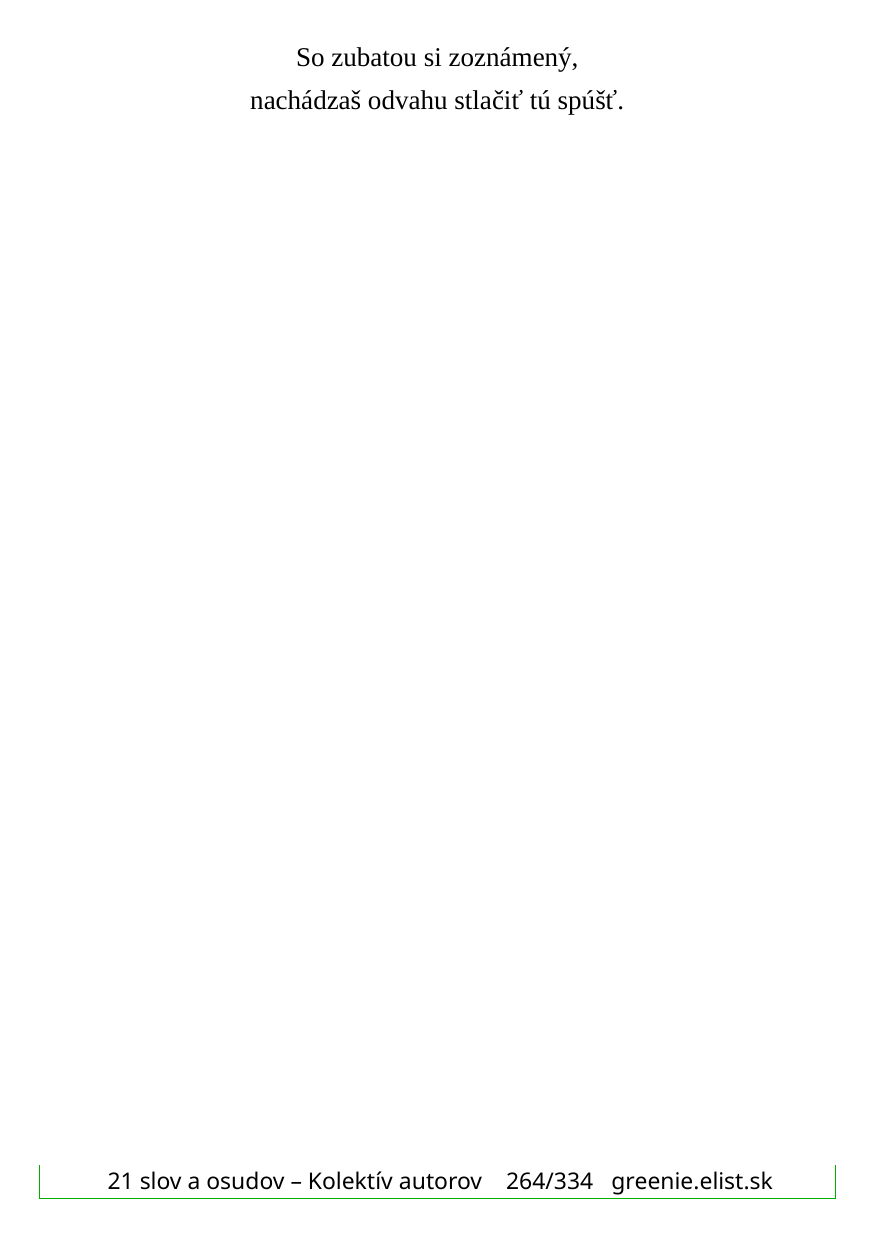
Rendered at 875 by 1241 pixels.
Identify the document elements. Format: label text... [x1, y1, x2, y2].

text nachádzaš odvahu stlačiť tú spúšť. [41, 84, 833, 115]
text So zubatou si zoznámený, [41, 41, 833, 72]
